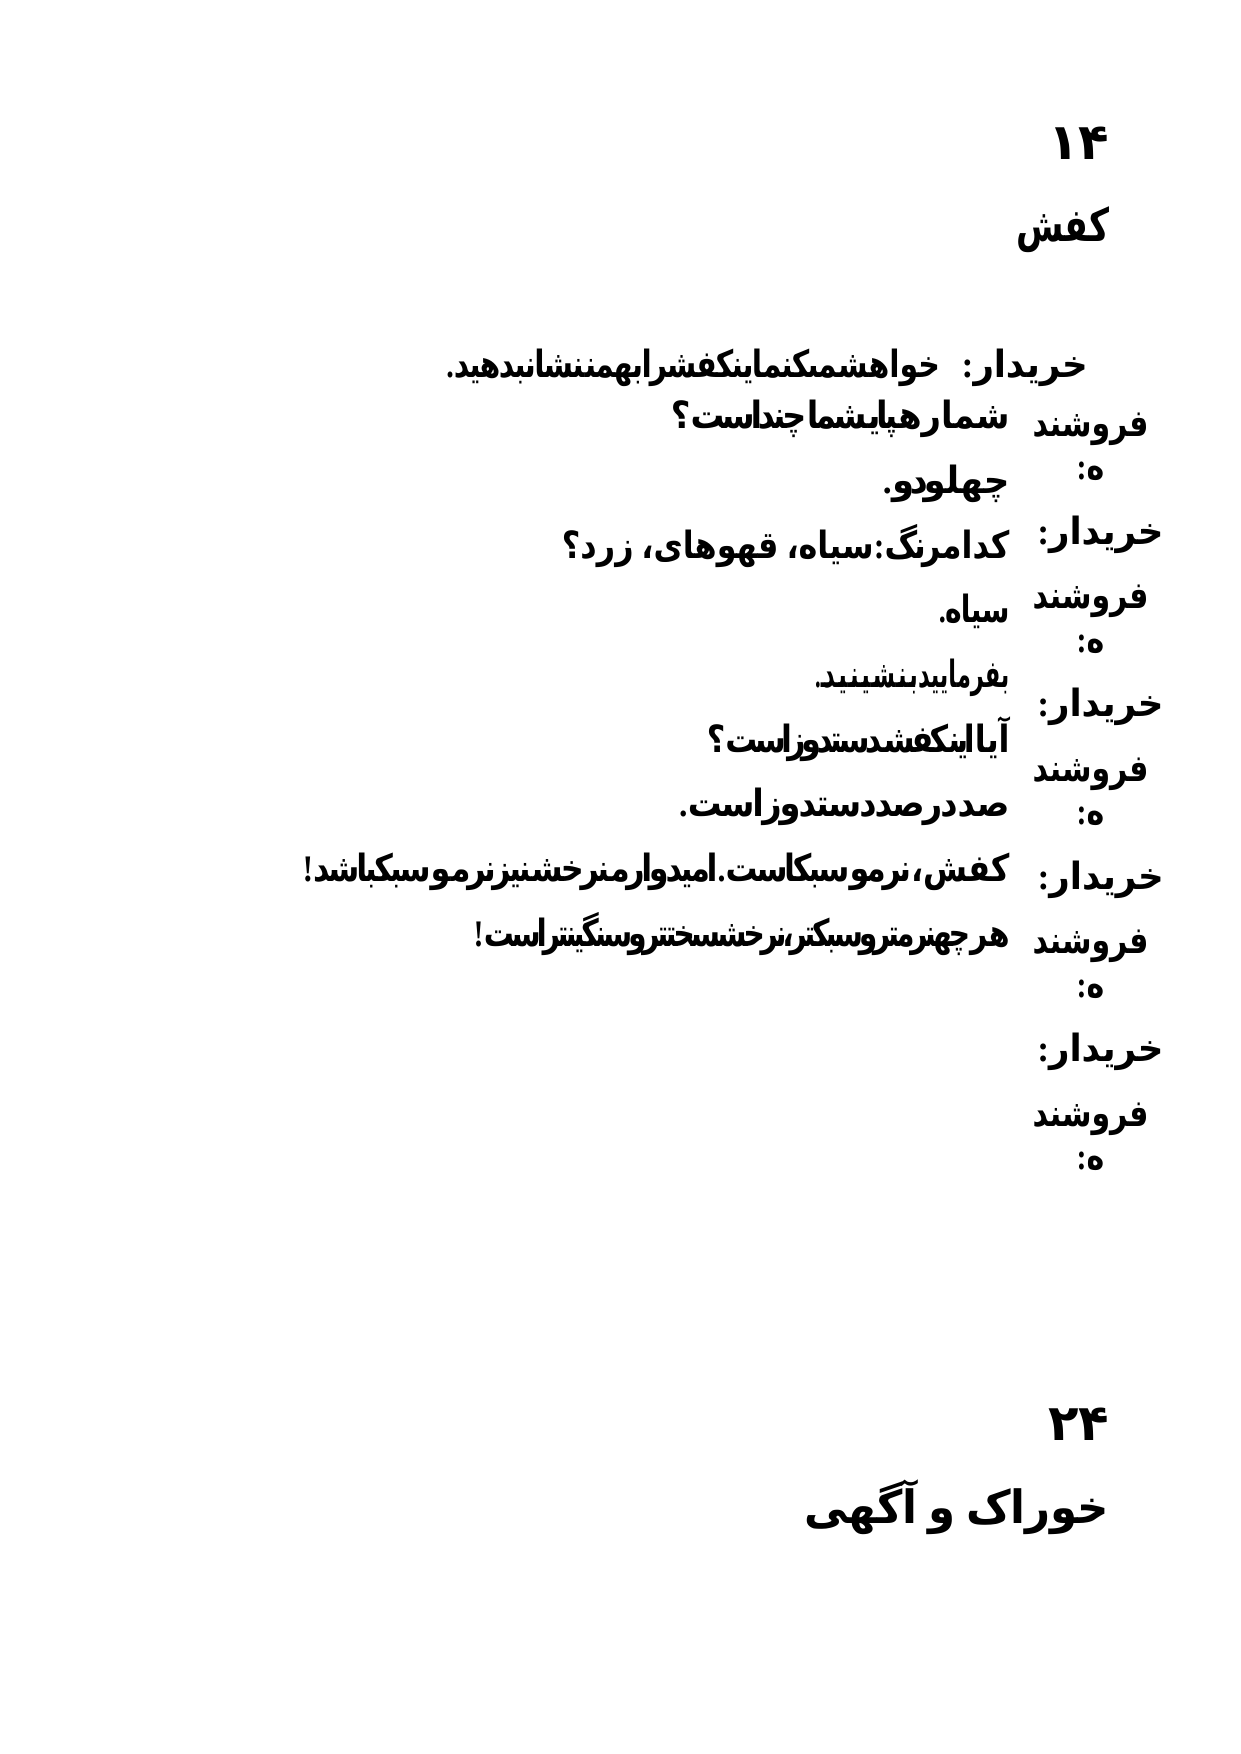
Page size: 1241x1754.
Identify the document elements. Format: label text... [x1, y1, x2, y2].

subtitle خوراک و آگھی [220, 1480, 1109, 1533]
text فروشنده: [1025, 919, 1156, 1005]
text خريدار: [1027, 682, 1174, 725]
text آيااينکفشدستدوزاست؟ [146, 717, 1009, 760]
text شمارهپایشماچنداست؟ [146, 394, 1009, 437]
text خريدار: خواھشمىکنماينکفشرابهمننشانبدھيد. [446, 343, 1201, 386]
text فروشنده: [1025, 746, 1156, 833]
text چھلودو. [146, 458, 1009, 501]
text کفش،نرموسبکاست.اميدوارمنرخشنيزنرموسبکباشد! [146, 846, 1009, 889]
text خريدار: [1027, 509, 1174, 552]
text صددرصددستدوزاست. [146, 782, 1009, 825]
text کدامرنگ:سياه، قھوهای، زرد؟ [146, 523, 1009, 566]
text فروشنده: [1025, 1091, 1156, 1178]
subtitle کفش [220, 199, 1109, 252]
text فروشنده: [1025, 574, 1156, 660]
text بفرماييدبنشينيد. [146, 652, 1009, 696]
subtitle ١۴ [220, 112, 1109, 170]
text فروشنده: [1025, 401, 1156, 488]
text خريدار: [1027, 1027, 1174, 1070]
text خريدار: [1027, 854, 1174, 897]
text سياه. [146, 588, 1009, 631]
text ھرچهنرمتروسبکتر،نرخشسختتروسنگينتراست! [146, 911, 1009, 954]
subtitle ٢۴ [220, 1394, 1109, 1451]
